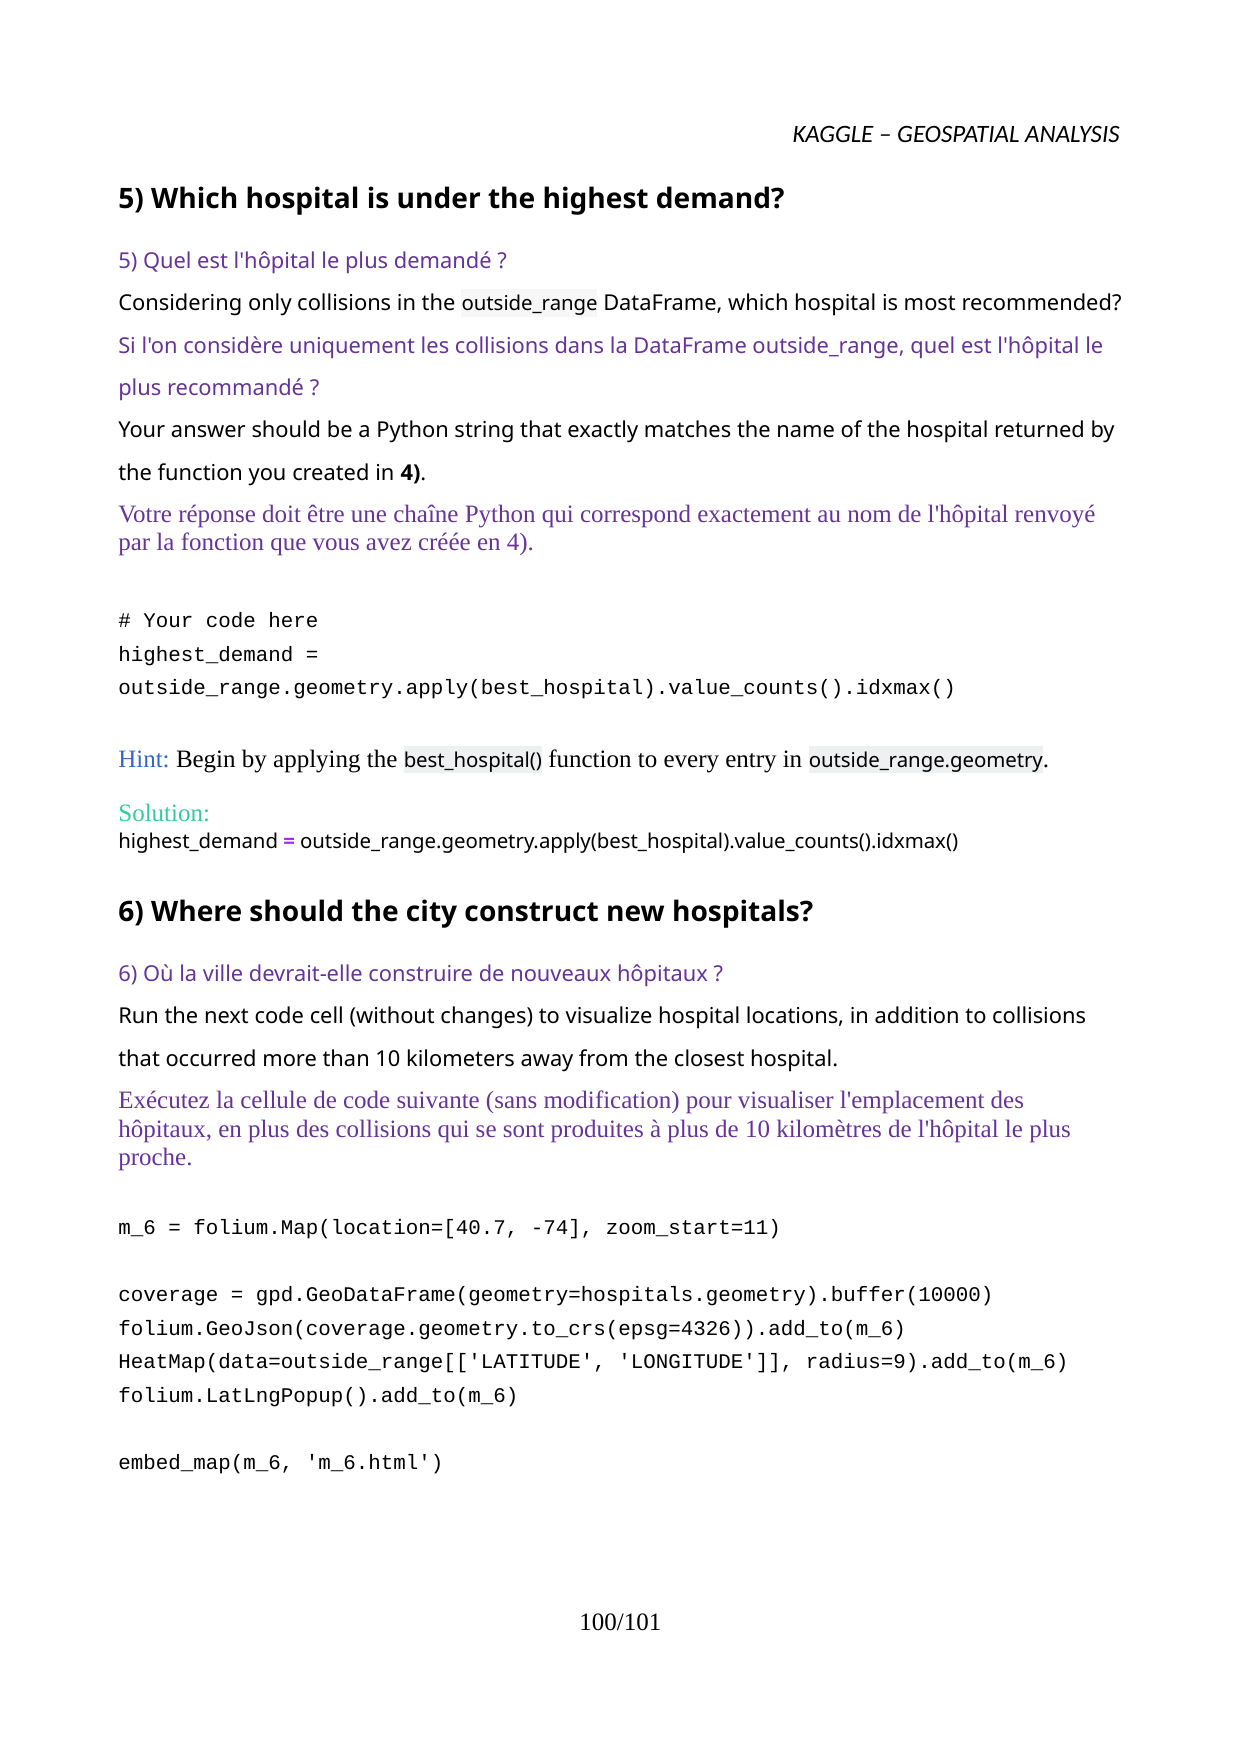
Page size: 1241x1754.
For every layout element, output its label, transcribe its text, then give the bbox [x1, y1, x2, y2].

text highest_demand = outside_range.geometry.apply(best_hospital).value_counts().idxmax() [118, 827, 1122, 855]
text HeatMap(data=outside_range[['LATITUDE', 'LONGITUDE']], radius=9).add_to(m_6) [118, 1351, 1122, 1375]
text folium.GeoJson(coverage.geometry.to_crs(epsg=4326)).add_to(m_6) [118, 1318, 1122, 1342]
text Considering only collisions in the outside_range DataFrame, which hospital is most recommended? [118, 287, 1122, 317]
text 6) Où la ville devrait-elle construire de nouveaux hôpitaux ? [118, 958, 1122, 988]
text folium.LatLngPopup().add_to(m_6) [118, 1385, 1122, 1409]
text Exécutez la cellule de code suivante (sans modification) pour visualiser l'emplacement des hôpitaux, en plus des collisions qui se sont produites à plus de 10 kilomètres de l'hôpital le plus proche. [118, 1085, 1122, 1171]
text m_6 = folium.Map(location=[40.7, -74], zoom_start=11) [118, 1217, 1122, 1241]
text Solution: [118, 798, 1122, 827]
text Votre réponse doit être une chaîne Python qui correspond exactement au nom de l'hôpital renvoyé par la fonction que vous avez créée en 4). [118, 499, 1122, 556]
subtitle 6) Where should the city construct new hospitals? [118, 891, 1122, 929]
text highest_demand = outside_range.geometry.apply(best_hospital).value_counts().idxmax() [118, 643, 1122, 701]
subtitle 5) Which hospital is under the highest demand? [118, 178, 1122, 216]
text Hint: Begin by applying the best_hospital() function to every entry in outside_range.geometry. [118, 744, 1122, 773]
text # Your code here [118, 610, 1122, 634]
text embed_map(m_6, 'm_6.html') [118, 1452, 1122, 1476]
text Run the next code cell (without changes) to visualize hospital locations, in addition to collisions that occurred more than 10 kilometers away from the closest hospital. [118, 1000, 1122, 1072]
text Your answer should be a Python string that exactly matches the name of the hospital returned by the function you created in 4). [118, 414, 1122, 486]
text Si l'on considère uniquement les collisions dans la DataFrame outside_range, quel est l'hôpital le plus recommandé ? [118, 329, 1122, 402]
text 5) Quel est l'hôpital le plus demandé ? [118, 245, 1122, 275]
text coverage = gpd.GeoDataFrame(geometry=hospitals.geometry).buffer(10000) [118, 1284, 1122, 1308]
